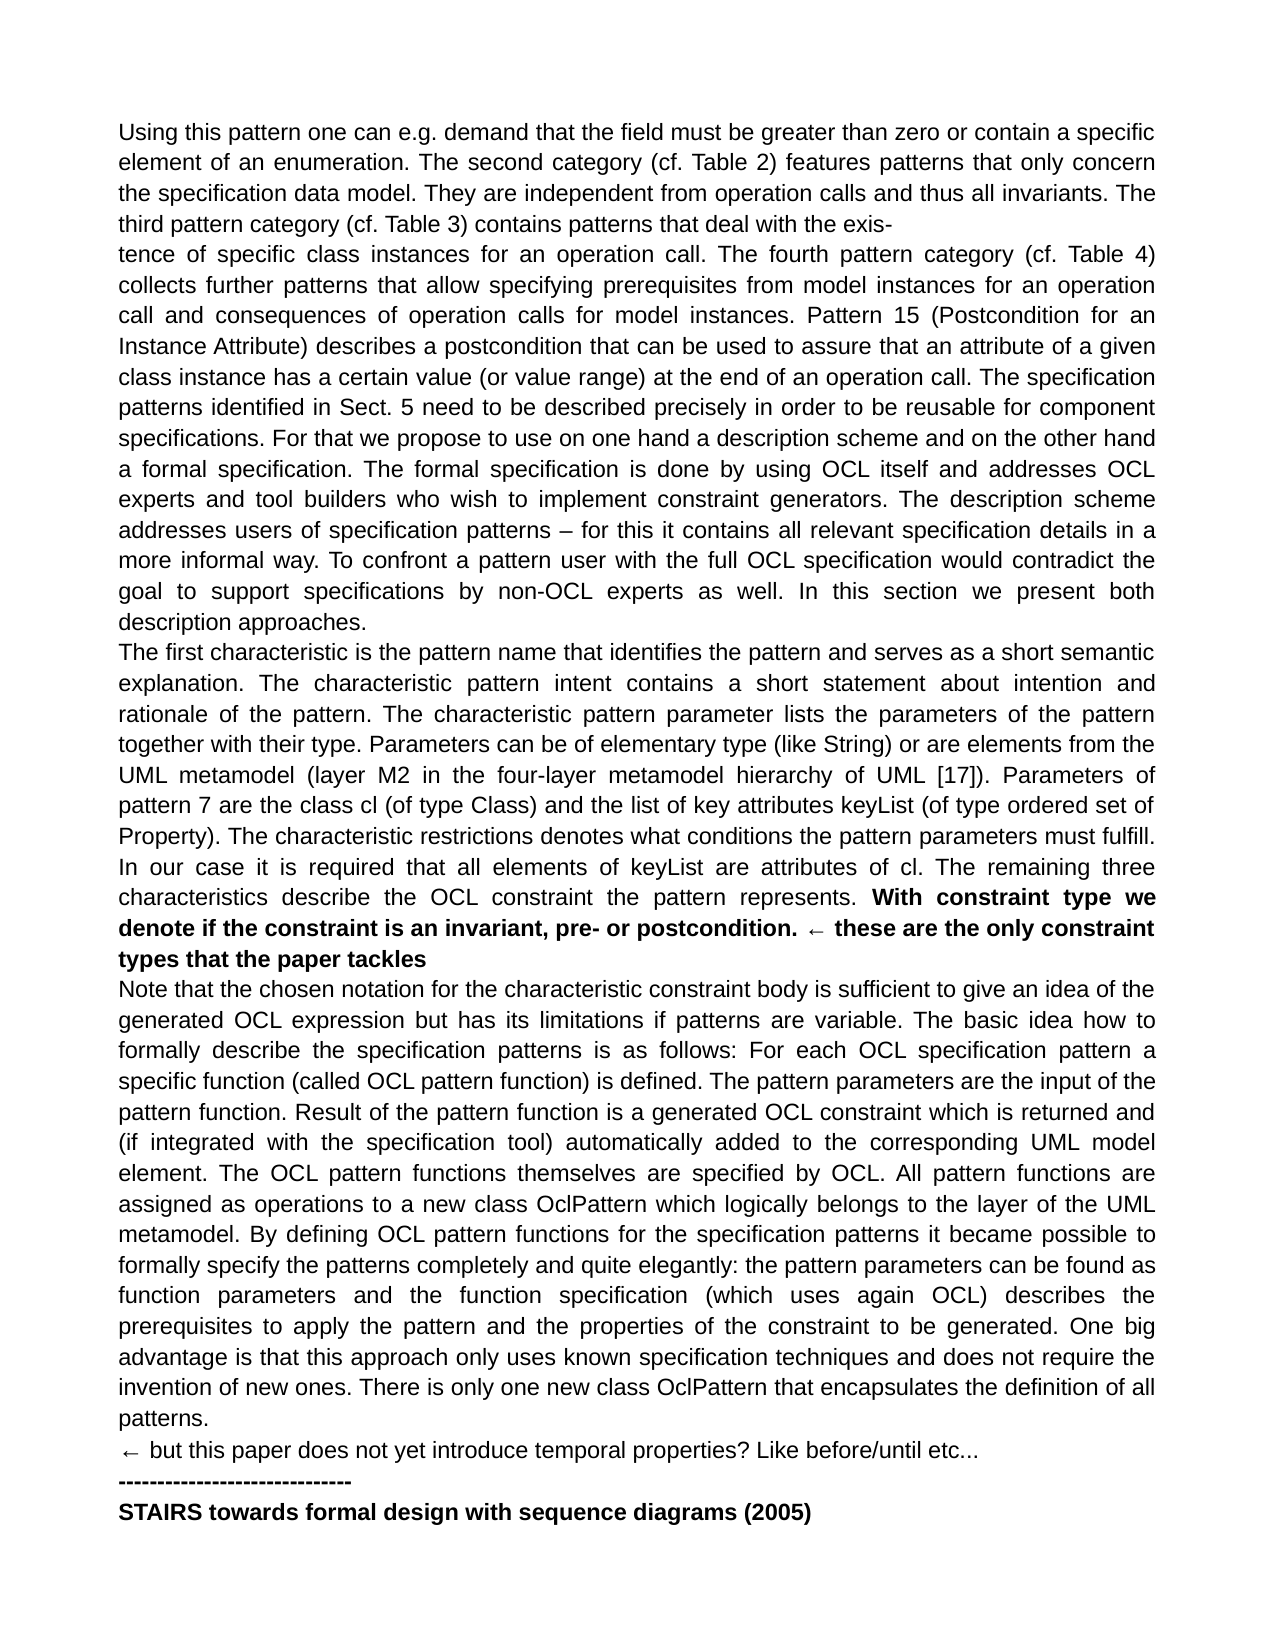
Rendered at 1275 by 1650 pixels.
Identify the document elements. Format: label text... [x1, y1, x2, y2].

text ← but this paper does not yet introduce temporal properties? Like before/until etc... [118, 1435, 1157, 1464]
text Using this pattern one can e.g. demand that the field must be greater than zero or contain a specific element of an enumeration. The second category (cf. Table 2) features patterns that only concern the specification data model. They are independent from operation calls and thus all invariants. The third pattern category (cf. Table 3) contains patterns that deal with the exis- [118, 118, 1157, 237]
text tence of specific class instances for an operation call. The fourth pattern category (cf. Table 4) collects further patterns that allow specifying prerequisites from model instances for an operation call and consequences of operation calls for model instances. Pattern 15 (Postcondition for an Instance Attribute) describes a postcondition that can be used to assure that an attribute of a given class instance has a certain value (or value range) at the end of an operation call. The specification patterns identified in Sect. 5 need to be described precisely in order to be reusable for component specifications. For that we propose to use on one hand a description scheme and on the other hand a formal specification. The formal specification is done by using OCL itself and addresses OCL experts and tool builders who wish to implement constraint generators. The description scheme addresses users of specification patterns – for this it contains all relevant specification details in a more informal way. To confront a pattern user with the full OCL specification would contradict the goal to support specifications by non-OCL experts as well. In this section we present both description approaches. [118, 241, 1157, 635]
text The first characteristic is the pattern name that identifies the pattern and serves as a short semantic explanation. The characteristic pattern intent contains a short statement about intention and rationale of the pattern. The characteristic pattern parameter lists the parameters of the pattern together with their type. Parameters can be of elementary type (like String) or are elements from the UML metamodel (layer M2 in the four-layer metamodel hierarchy of UML [17]). Parameters of pattern 7 are the class cl (of type Class) and the list of key attributes keyList (of type ordered set of Property). The characteristic restrictions denotes what conditions the pattern parameters must fulfill. In our case it is required that all elements of keyList are attributes of cl. The remaining three characteristics describe the OCL constraint the pattern represents. With constraint type we denote if the constraint is an invariant, pre- or postcondition. ← these are the only constraint types that the paper tackles [118, 639, 1157, 972]
text ------------------------------ [118, 1468, 1157, 1494]
text Note that the chosen notation for the characteristic constraint body is sufficient to give an idea of the generated OCL expression but has its limitations if patterns are variable. The basic idea how to formally describe the specification patterns is as follows: For each OCL specification pattern a specific function (called OCL pattern function) is defined. The pattern parameters are the input of the pattern function. Result of the pattern function is a generated OCL constraint which is returned and (if integrated with the specification tool) automatically added to the corresponding UML model element. The OCL pattern functions themselves are specified by OCL. All pattern functions are assigned as operations to a new class OclPattern which logically belongs to the layer of the UML metamodel. By defining OCL pattern functions for the specification patterns it became possible to formally specify the patterns completely and quite elegantly: the pattern parameters can be found as function parameters and the function specification (which uses again OCL) describes the prerequisites to apply the pattern and the properties of the constraint to be generated. One big advantage is that this approach only uses known specification techniques and does not require the invention of new ones. There is only one new class OclPattern that encapsulates the definition of all patterns. [118, 976, 1157, 1431]
text STAIRS towards formal design with sequence diagrams (2005) [118, 1498, 1157, 1525]
